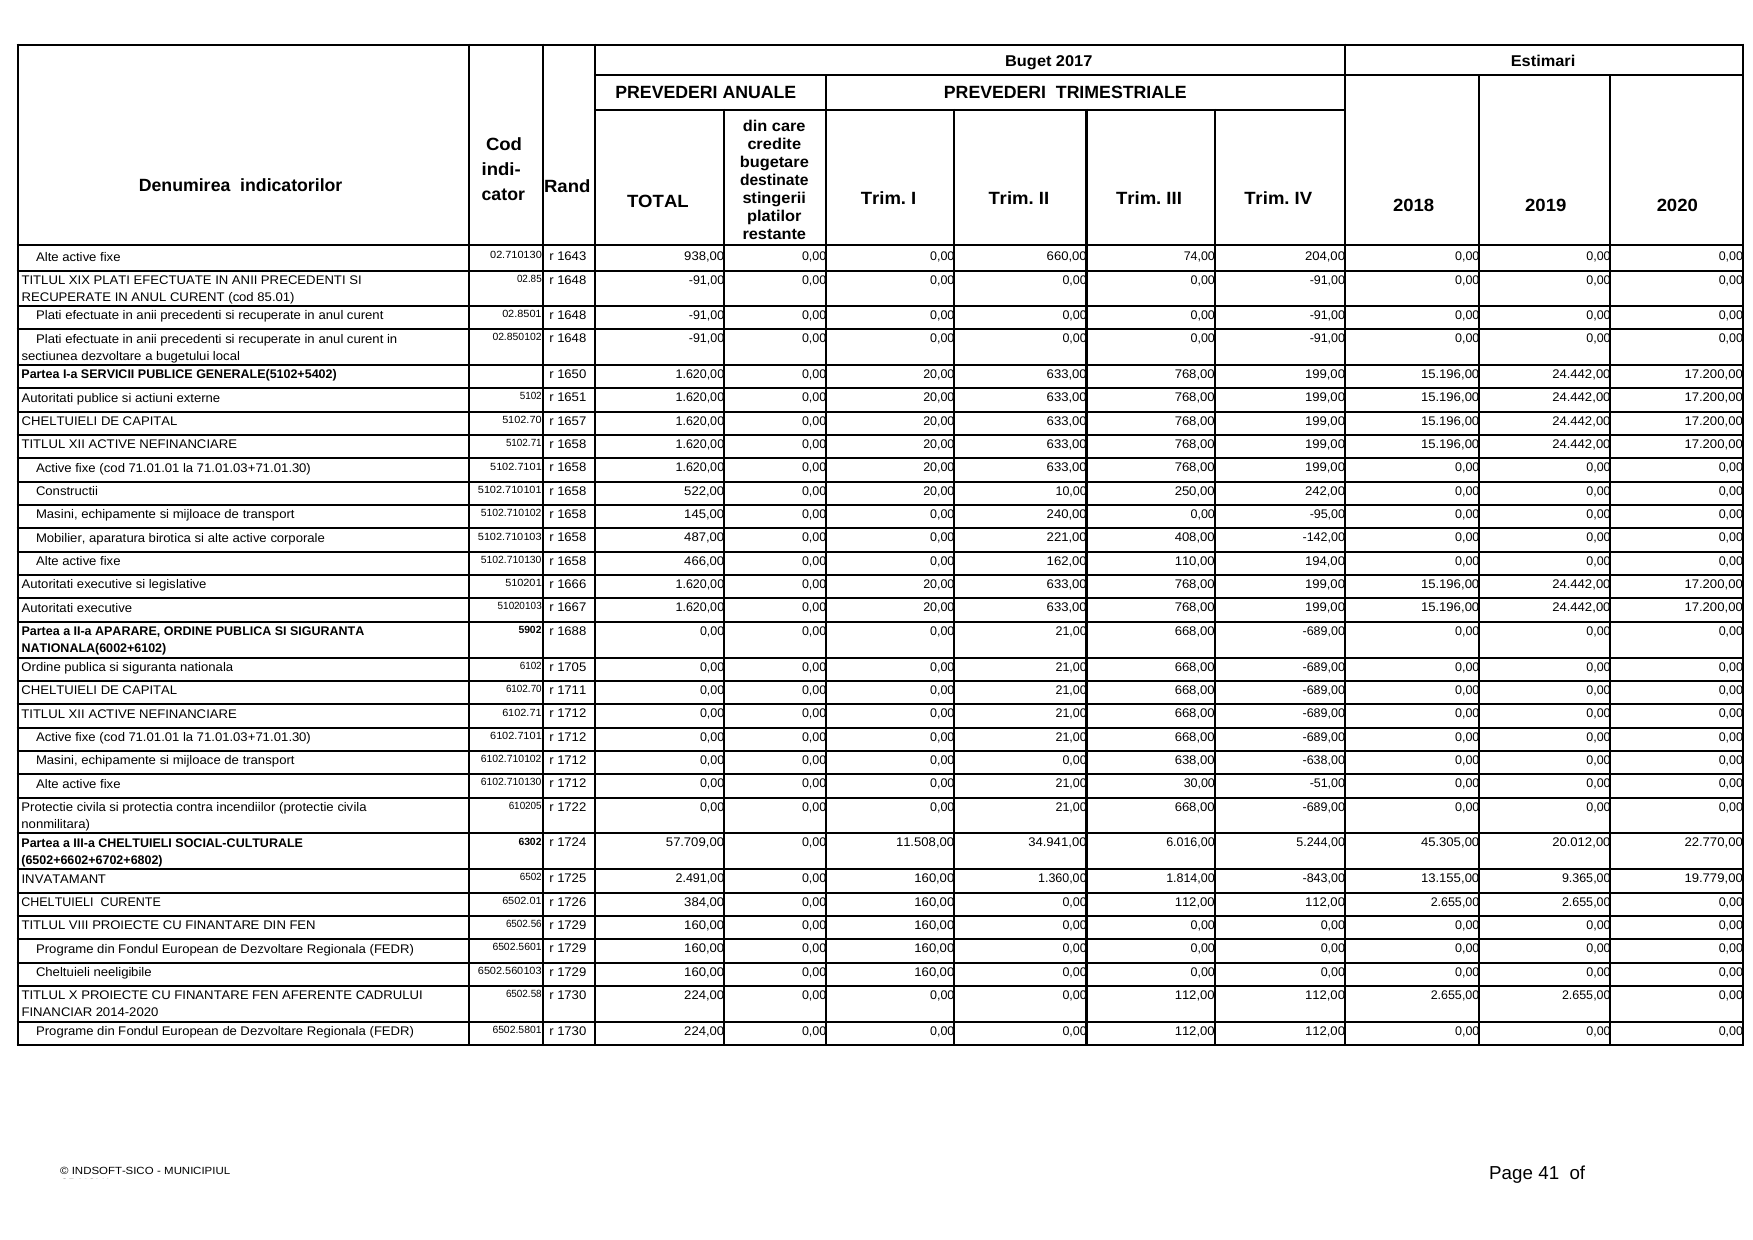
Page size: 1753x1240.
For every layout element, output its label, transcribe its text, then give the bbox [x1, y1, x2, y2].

table_cell 660,00 [955, 246, 1085, 269]
table_cell 0,00 [1611, 529, 1742, 551]
table_cell 638,00 [1088, 752, 1214, 773]
table_cell 633,00 [955, 413, 1085, 434]
table_cell 768,00 [1088, 599, 1214, 621]
table_cell 0,00 [1346, 529, 1478, 551]
table_cell TOTAL [596, 111, 723, 244]
table_cell 0,00 [1346, 752, 1478, 773]
table_cell 1.620,00 [596, 599, 723, 621]
table_cell 5102.710102 [470, 506, 542, 527]
table_cell 5.244,00 [1216, 834, 1344, 868]
table_cell 6.016,00 [1088, 834, 1214, 868]
table_cell 6102.710130 [470, 775, 542, 797]
table_cell Masini, echipamente si mijloace de transport [19, 506, 468, 527]
table_cell 0,00 [725, 459, 825, 481]
table_cell 24.442,00 [1480, 436, 1609, 457]
table_cell 0,00 [596, 623, 723, 657]
table_cell CHELTUIELI DE CAPITAL [19, 682, 468, 703]
table_cell 160,00 [827, 964, 953, 985]
table_cell 24.442,00 [1480, 389, 1609, 411]
table_cell 0,00 [1216, 940, 1344, 962]
table_cell 20,00 [827, 576, 953, 597]
table_cell 6502.01 [470, 894, 542, 915]
table_cell 0,00 [1480, 529, 1609, 551]
table_cell 0,00 [1611, 987, 1742, 1021]
table_cell Active fixe (cod 71.01.01 la 71.01.03+71.01.30) [19, 729, 468, 750]
table_cell Partea a III-a CHELTUIELI SOCIAL-CULTURALE (6502+6602+6702+6802) [19, 834, 468, 868]
table_cell 0,00 [1480, 272, 1609, 305]
table_cell r 1657 [544, 413, 594, 434]
table_cell 0,00 [596, 659, 723, 680]
table_cell 0,00 [725, 834, 825, 868]
table_cell 668,00 [1088, 682, 1214, 703]
table_cell -91,00 [596, 330, 723, 364]
table_cell 17.200,00 [1611, 366, 1742, 387]
table_cell 0,00 [955, 1023, 1085, 1044]
table_cell 15.196,00 [1346, 366, 1478, 387]
table_cell 0,00 [725, 483, 825, 504]
table_cell 9.365,00 [1480, 870, 1609, 892]
table_cell 0,00 [1611, 729, 1742, 750]
table_cell 0,00 [1346, 307, 1478, 328]
table_cell 0,00 [1480, 799, 1609, 832]
table_cell 160,00 [596, 917, 723, 938]
table_cell 0,00 [1480, 964, 1609, 985]
table_cell 0,00 [1346, 459, 1478, 481]
table_cell Trim. II [955, 111, 1085, 244]
table_cell 17.200,00 [1611, 389, 1742, 411]
table_cell Active fixe (cod 71.01.01 la 71.01.03+71.01.30) [19, 459, 468, 481]
table_cell 0,00 [955, 330, 1085, 364]
table_cell 0,00 [725, 729, 825, 750]
table_cell 15.196,00 [1346, 413, 1478, 434]
table_cell 0,00 [955, 940, 1085, 962]
table_cell 02.85 [470, 272, 542, 305]
table_cell 0,00 [596, 799, 723, 832]
table_cell r 1712 [544, 729, 594, 750]
table_cell 199,00 [1216, 413, 1344, 434]
table_cell 0,00 [827, 659, 953, 680]
table_cell 2.655,00 [1480, 894, 1609, 915]
table_cell 0,00 [827, 529, 953, 551]
table_cell -91,00 [1216, 272, 1344, 305]
table_cell 0,00 [725, 870, 825, 892]
table_cell Mobilier, aparatura birotica si alte active corporale [19, 529, 468, 551]
table_cell 0,00 [827, 623, 953, 657]
table_cell 768,00 [1088, 413, 1214, 434]
table_cell 1.814,00 [1088, 870, 1214, 892]
table_cell 668,00 [1088, 705, 1214, 727]
table_cell 6102 [470, 659, 542, 680]
table_cell -91,00 [1216, 330, 1344, 364]
table_cell r 1643 [544, 246, 594, 269]
table_cell 6102.70 [470, 682, 542, 703]
table_cell Plati efectuate in anii precedenti si recuperate in anul curent in sectiunea dezvoltare a bugetului local [19, 330, 468, 364]
table_cell r 1711 [544, 682, 594, 703]
table_cell Trim. IV [1216, 111, 1344, 244]
table_cell 6302 [470, 834, 542, 868]
table_cell 0,00 [827, 307, 953, 328]
table_cell r 1658 [544, 506, 594, 527]
table_cell 5102.710130 [470, 553, 542, 574]
table_cell 0,00 [955, 964, 1085, 985]
table_cell 0,00 [725, 1023, 825, 1044]
table_cell Partea a II-a APARARE, ORDINE PUBLICA SI SIGURANTA NATIONALA(6002+6102) [19, 623, 468, 657]
table_cell 57.709,00 [596, 834, 723, 868]
table_cell r 1648 [544, 307, 594, 328]
table_cell 112,00 [1216, 894, 1344, 915]
table_cell 0,00 [1346, 330, 1478, 364]
table_cell 24.442,00 [1480, 413, 1609, 434]
table_cell r 1729 [544, 964, 594, 985]
table_cell 668,00 [1088, 729, 1214, 750]
table_cell 160,00 [827, 894, 953, 915]
table_cell 668,00 [1088, 799, 1214, 832]
table_cell 0,00 [1346, 705, 1478, 727]
table_cell r 1658 [544, 529, 594, 551]
table_cell 0,00 [1346, 964, 1478, 985]
table_cell 610205 [470, 799, 542, 832]
table_cell 668,00 [1088, 623, 1214, 657]
table_cell -95,00 [1216, 506, 1344, 527]
table_cell r 1688 [544, 623, 594, 657]
table_cell Programe din Fondul European de Dezvoltare Regionala (FEDR) [19, 1023, 468, 1044]
table_cell 24.442,00 [1480, 366, 1609, 387]
table_cell Cheltuieli neeligibile [19, 964, 468, 985]
table_cell 0,00 [725, 987, 825, 1021]
table_cell 633,00 [955, 599, 1085, 621]
table_cell 2.655,00 [1480, 987, 1609, 1021]
table_cell r 1650 [544, 366, 594, 387]
table_cell 0,00 [1480, 246, 1609, 269]
table_cell r 1730 [544, 987, 594, 1021]
table_cell 6102.710102 [470, 752, 542, 773]
table_cell 0,00 [827, 506, 953, 527]
table_cell 0,00 [725, 529, 825, 551]
table_cell r 1712 [544, 705, 594, 727]
table_cell 0,00 [1480, 623, 1609, 657]
table_cell 0,00 [725, 917, 825, 938]
table_cell 51020103 [470, 599, 542, 621]
table_cell 0,00 [1611, 799, 1742, 832]
table_cell Trim. I [827, 111, 953, 244]
table_cell 522,00 [596, 483, 723, 504]
table_cell 0,00 [1480, 752, 1609, 773]
table_cell 21,00 [955, 682, 1085, 703]
table_cell 0,00 [725, 705, 825, 727]
table_cell 160,00 [827, 917, 953, 938]
table_cell 0,00 [1346, 1023, 1478, 1044]
table_cell 0,00 [1480, 506, 1609, 527]
table_cell -638,00 [1216, 752, 1344, 773]
table_cell 0,00 [827, 987, 953, 1021]
table_cell 6502.58 [470, 987, 542, 1021]
table_cell 0,00 [827, 705, 953, 727]
table_cell 224,00 [596, 987, 723, 1021]
table_cell Programe din Fondul European de Dezvoltare Regionala (FEDR) [19, 940, 468, 962]
table_cell 1.620,00 [596, 366, 723, 387]
table_cell 34.941,00 [955, 834, 1085, 868]
table_cell 21,00 [955, 729, 1085, 750]
table_cell Constructii [19, 483, 468, 504]
table_cell 160,00 [596, 940, 723, 962]
table_cell r 1730 [544, 1023, 594, 1044]
table_cell 0,00 [827, 272, 953, 305]
table_cell 0,00 [1611, 246, 1742, 269]
table_cell 0,00 [1611, 553, 1742, 574]
table_cell 6502.56 [470, 917, 542, 938]
table_cell 0,00 [1480, 917, 1609, 938]
table_cell 0,00 [1088, 272, 1214, 305]
table_cell 224,00 [596, 1023, 723, 1044]
table_cell 0,00 [1480, 483, 1609, 504]
table_cell 768,00 [1088, 366, 1214, 387]
table_cell 0,00 [1480, 729, 1609, 750]
table_cell 0,00 [725, 330, 825, 364]
table_cell 408,00 [1088, 529, 1214, 551]
table_cell PREVEDERI ANUALE [596, 76, 825, 109]
table_cell 112,00 [1216, 1023, 1344, 1044]
table_cell r 1705 [544, 659, 594, 680]
table_cell 0,00 [1088, 307, 1214, 328]
table_cell 21,00 [955, 659, 1085, 680]
table_cell 0,00 [1346, 799, 1478, 832]
table_cell 6502.560103 [470, 964, 542, 985]
table_cell 6502.5601 [470, 940, 542, 962]
table_cell 15.196,00 [1346, 576, 1478, 597]
table_cell r 1726 [544, 894, 594, 915]
table_cell 0,00 [1480, 307, 1609, 328]
table_cell 0,00 [1346, 246, 1478, 269]
table_cell 0,00 [1088, 330, 1214, 364]
table_cell 199,00 [1216, 599, 1344, 621]
table_cell -689,00 [1216, 682, 1344, 703]
table_cell 20.012,00 [1480, 834, 1609, 868]
table_cell 0,00 [1611, 705, 1742, 727]
table_cell r 1658 [544, 483, 594, 504]
table_cell r 1712 [544, 775, 594, 797]
table_header Denumirea indicatorilor [19, 46, 468, 244]
table_cell 0,00 [1480, 330, 1609, 364]
table_cell r 1648 [544, 272, 594, 305]
table_cell 0,00 [1346, 659, 1478, 680]
table_cell -689,00 [1216, 729, 1344, 750]
table_cell 0,00 [1611, 917, 1742, 938]
table_cell [470, 366, 542, 387]
table_cell INVATAMANT [19, 870, 468, 892]
table_cell 20,00 [827, 599, 953, 621]
table_cell 0,00 [1346, 917, 1478, 938]
table_cell 0,00 [1611, 1023, 1742, 1044]
table_cell 0,00 [725, 553, 825, 574]
table_cell 15.196,00 [1346, 436, 1478, 457]
table_cell 0,00 [955, 917, 1085, 938]
table_cell 5102.710101 [470, 483, 542, 504]
table_cell 0,00 [827, 729, 953, 750]
table_cell 02.8501 [470, 307, 542, 328]
table_cell 21,00 [955, 799, 1085, 832]
table_cell 0,00 [827, 682, 953, 703]
table_cell 0,00 [1611, 682, 1742, 703]
table_cell -91,00 [1216, 307, 1344, 328]
table_cell 0,00 [1611, 623, 1742, 657]
table_cell -689,00 [1216, 623, 1344, 657]
table_cell CHELTUIELI CURENTE [19, 894, 468, 915]
table_cell 633,00 [955, 389, 1085, 411]
table_cell -51,00 [1216, 775, 1344, 797]
table_cell -689,00 [1216, 659, 1344, 680]
table_cell 0,00 [725, 307, 825, 328]
table_cell 2.491,00 [596, 870, 723, 892]
table_cell 162,00 [955, 553, 1085, 574]
table_cell 0,00 [725, 413, 825, 434]
table_cell 6102.71 [470, 705, 542, 727]
table_cell 15.196,00 [1346, 389, 1478, 411]
table_cell Ordine publica si siguranta nationala [19, 659, 468, 680]
table_cell 250,00 [1088, 483, 1214, 504]
table_cell 160,00 [827, 940, 953, 962]
table_cell 199,00 [1216, 576, 1344, 597]
table_cell 5102.70 [470, 413, 542, 434]
table_cell 0,00 [955, 987, 1085, 1021]
table_cell Alte active fixe [19, 553, 468, 574]
table_cell 0,00 [1611, 272, 1742, 305]
table_cell 2020 [1611, 76, 1742, 244]
table_cell 0,00 [596, 682, 723, 703]
table_cell 0,00 [1611, 307, 1742, 328]
table_cell 199,00 [1216, 459, 1344, 481]
table_cell 768,00 [1088, 459, 1214, 481]
table_cell 0,00 [725, 775, 825, 797]
table_cell 0,00 [827, 553, 953, 574]
table_cell Alte active fixe [19, 775, 468, 797]
table_cell 221,00 [955, 529, 1085, 551]
table_cell 0,00 [1611, 775, 1742, 797]
table_cell -843,00 [1216, 870, 1344, 892]
table_cell 112,00 [1088, 1023, 1214, 1044]
table_cell 5902 [470, 623, 542, 657]
table_cell 199,00 [1216, 436, 1344, 457]
table_cell TITLUL XII ACTIVE NEFINANCIARE [19, 705, 468, 727]
table_cell 0,00 [1216, 917, 1344, 938]
table_cell 0,00 [725, 659, 825, 680]
table_cell 0,00 [1611, 964, 1742, 985]
table_cell 17.200,00 [1611, 436, 1742, 457]
table_cell 17.200,00 [1611, 413, 1742, 434]
table_cell 0,00 [1611, 459, 1742, 481]
table_cell 0,00 [725, 272, 825, 305]
table_cell 20,00 [827, 366, 953, 387]
table_cell 0,00 [1346, 775, 1478, 797]
table_header Rand [544, 46, 594, 244]
table_cell r 1667 [544, 599, 594, 621]
table_cell 0,00 [1611, 894, 1742, 915]
table_cell 0,00 [1346, 623, 1478, 657]
table_cell r 1729 [544, 940, 594, 962]
table_cell 45.305,00 [1346, 834, 1478, 868]
table_cell 0,00 [827, 330, 953, 364]
table_cell 02.710130 [470, 246, 542, 269]
table_cell 24.442,00 [1480, 576, 1609, 597]
table_cell din care credite bugetare destinate stingerii platilor restante [725, 111, 825, 244]
table_cell 510201 [470, 576, 542, 597]
table_cell 160,00 [827, 870, 953, 892]
table_cell Trim. III [1088, 111, 1214, 244]
table_header Buget 2017 [596, 46, 1344, 74]
table_cell Alte active fixe [19, 246, 468, 269]
table_cell -689,00 [1216, 799, 1344, 832]
table_cell 0,00 [725, 752, 825, 773]
table_cell 0,00 [725, 940, 825, 962]
table_cell 0,00 [1346, 506, 1478, 527]
table_cell 5102.7101 [470, 459, 542, 481]
table_cell 633,00 [955, 436, 1085, 457]
table_cell 6502 [470, 870, 542, 892]
table_cell 0,00 [1480, 1023, 1609, 1044]
table_cell -689,00 [1216, 705, 1344, 727]
table_cell 15.196,00 [1346, 599, 1478, 621]
table_cell 17.200,00 [1611, 599, 1742, 621]
table_cell 02.850102 [470, 330, 542, 364]
table_cell 768,00 [1088, 389, 1214, 411]
table_cell 633,00 [955, 576, 1085, 597]
table_cell 20,00 [827, 413, 953, 434]
table_cell 0,00 [596, 705, 723, 727]
table_cell 240,00 [955, 506, 1085, 527]
table_cell 768,00 [1088, 436, 1214, 457]
table_cell 242,00 [1216, 483, 1344, 504]
table_cell 0,00 [1611, 659, 1742, 680]
table_cell 0,00 [1346, 553, 1478, 574]
table_cell 22.770,00 [1611, 834, 1742, 868]
table_cell 0,00 [725, 389, 825, 411]
table_cell Protectie civila si protectia contra incendiilor (protectie civila nonmilitara) [19, 799, 468, 832]
table_cell 466,00 [596, 553, 723, 574]
table_cell 6502.5801 [470, 1023, 542, 1044]
table_cell 0,00 [596, 775, 723, 797]
table_cell 10,00 [955, 483, 1085, 504]
table_cell 0,00 [596, 729, 723, 750]
table_cell 199,00 [1216, 366, 1344, 387]
table_cell 0,00 [725, 246, 825, 269]
table_cell 0,00 [1088, 917, 1214, 938]
table_cell r 1651 [544, 389, 594, 411]
table_cell 20,00 [827, 389, 953, 411]
table_cell 0,00 [725, 799, 825, 832]
table_cell 2019 [1480, 76, 1609, 244]
table_cell 204,00 [1216, 246, 1344, 269]
table_cell 0,00 [1480, 705, 1609, 727]
table_cell 0,00 [725, 623, 825, 657]
table_cell TITLUL XII ACTIVE NEFINANCIARE [19, 436, 468, 457]
table_cell TITLUL XIX PLATI EFECTUATE IN ANII PRECEDENTI SI RECUPERATE IN ANUL CURENT (cod 85.01) [19, 272, 468, 305]
table_cell 13.155,00 [1346, 870, 1478, 892]
table_cell 668,00 [1088, 659, 1214, 680]
table_cell 0,00 [1480, 775, 1609, 797]
table_cell TITLUL VIII PROIECTE CU FINANTARE DIN FEN [19, 917, 468, 938]
table_cell 1.620,00 [596, 576, 723, 597]
table_cell 633,00 [955, 366, 1085, 387]
table_cell 0,00 [827, 752, 953, 773]
table_cell -142,00 [1216, 529, 1344, 551]
table_cell 112,00 [1216, 987, 1344, 1021]
table_cell Partea I-a SERVICII PUBLICE GENERALE(5102+5402) [19, 366, 468, 387]
table_cell 0,00 [1611, 330, 1742, 364]
table_cell 1.620,00 [596, 389, 723, 411]
table_cell Autoritati executive si legislative [19, 576, 468, 597]
table_cell 2.655,00 [1346, 987, 1478, 1021]
table_cell -91,00 [596, 272, 723, 305]
table_cell 0,00 [1088, 964, 1214, 985]
table_cell 938,00 [596, 246, 723, 269]
table_cell 487,00 [596, 529, 723, 551]
table_cell PREVEDERI TRIMESTRIALE [827, 76, 1344, 109]
table_cell 0,00 [827, 1023, 953, 1044]
table_cell 0,00 [596, 752, 723, 773]
table_cell CHELTUIELI DE CAPITAL [19, 413, 468, 434]
table_cell 2.655,00 [1346, 894, 1478, 915]
table_cell 11.508,00 [827, 834, 953, 868]
table_cell 145,00 [596, 506, 723, 527]
table_cell 2018 [1346, 76, 1478, 244]
table_header Estimari [1346, 46, 1742, 74]
table_cell r 1712 [544, 752, 594, 773]
table_cell 20,00 [827, 459, 953, 481]
table_cell 5102.710103 [470, 529, 542, 551]
table_cell 194,00 [1216, 553, 1344, 574]
table_cell 0,00 [1088, 506, 1214, 527]
table_cell 0,00 [1611, 752, 1742, 773]
table_cell 0,00 [1346, 272, 1478, 305]
table_cell 74,00 [1088, 246, 1214, 269]
table_cell 199,00 [1216, 389, 1344, 411]
table_cell 20,00 [827, 436, 953, 457]
table_cell r 1658 [544, 436, 594, 457]
table_cell 0,00 [1611, 940, 1742, 962]
table_cell 0,00 [1611, 483, 1742, 504]
table_cell r 1658 [544, 553, 594, 574]
table_cell 0,00 [955, 307, 1085, 328]
table_cell 0,00 [1480, 459, 1609, 481]
table_cell 1.360,00 [955, 870, 1085, 892]
table_cell 0,00 [827, 775, 953, 797]
table_cell r 1729 [544, 917, 594, 938]
table_cell 0,00 [725, 682, 825, 703]
table_cell 20,00 [827, 483, 953, 504]
table_cell 0,00 [725, 964, 825, 985]
table_cell 0,00 [955, 752, 1085, 773]
table_cell 0,00 [1346, 729, 1478, 750]
table_cell Masini, echipamente si mijloace de transport [19, 752, 468, 773]
table_cell 0,00 [1346, 483, 1478, 504]
table_cell 24.442,00 [1480, 599, 1609, 621]
table_cell 1.620,00 [596, 436, 723, 457]
table_cell Autoritati publice si actiuni externe [19, 389, 468, 411]
table_cell 0,00 [955, 272, 1085, 305]
table_cell 110,00 [1088, 553, 1214, 574]
table_cell TITLUL X PROIECTE CU FINANTARE FEN AFERENTE CADRULUI FINANCIAR 2014-2020 [19, 987, 468, 1021]
table_cell 5102.71 [470, 436, 542, 457]
table_cell 768,00 [1088, 576, 1214, 597]
table_cell 160,00 [596, 964, 723, 985]
table_cell 19.779,00 [1611, 870, 1742, 892]
table_cell 6102.7101 [470, 729, 542, 750]
table_cell 30,00 [1088, 775, 1214, 797]
table_cell Autoritati executive [19, 599, 468, 621]
table_cell r 1666 [544, 576, 594, 597]
table_cell 0,00 [1346, 940, 1478, 962]
table_cell 0,00 [725, 506, 825, 527]
table_cell -91,00 [596, 307, 723, 328]
table_cell 0,00 [1480, 553, 1609, 574]
table_cell 0,00 [725, 576, 825, 597]
table_cell 112,00 [1088, 894, 1214, 915]
table_cell 633,00 [955, 459, 1085, 481]
table_cell 21,00 [955, 775, 1085, 797]
table_cell 1.620,00 [596, 459, 723, 481]
table_cell 0,00 [725, 436, 825, 457]
table_cell 0,00 [1088, 940, 1214, 962]
table_cell 0,00 [1480, 659, 1609, 680]
table_cell 0,00 [1346, 682, 1478, 703]
table_header Cod indi- cator [470, 46, 542, 244]
table_cell r 1658 [544, 459, 594, 481]
table_cell 21,00 [955, 623, 1085, 657]
table_cell 0,00 [827, 799, 953, 832]
table_cell 0,00 [827, 246, 953, 269]
table_cell 0,00 [1480, 940, 1609, 962]
table_cell 1.620,00 [596, 413, 723, 434]
table_cell 112,00 [1088, 987, 1214, 1021]
table_cell r 1724 [544, 834, 594, 868]
table_cell 384,00 [596, 894, 723, 915]
table_cell 0,00 [725, 599, 825, 621]
table_cell 0,00 [955, 894, 1085, 915]
table_cell r 1648 [544, 330, 594, 364]
table_cell 0,00 [1216, 964, 1344, 985]
table_cell 0,00 [1611, 506, 1742, 527]
table_cell 5102 [470, 389, 542, 411]
table_cell 21,00 [955, 705, 1085, 727]
table_cell 0,00 [1480, 682, 1609, 703]
table_cell r 1722 [544, 799, 594, 832]
table_cell r 1725 [544, 870, 594, 892]
table_cell 0,00 [725, 366, 825, 387]
table_cell 17.200,00 [1611, 576, 1742, 597]
table_cell Plati efectuate in anii precedenti si recuperate in anul curent [19, 307, 468, 328]
table_cell 0,00 [725, 894, 825, 915]
